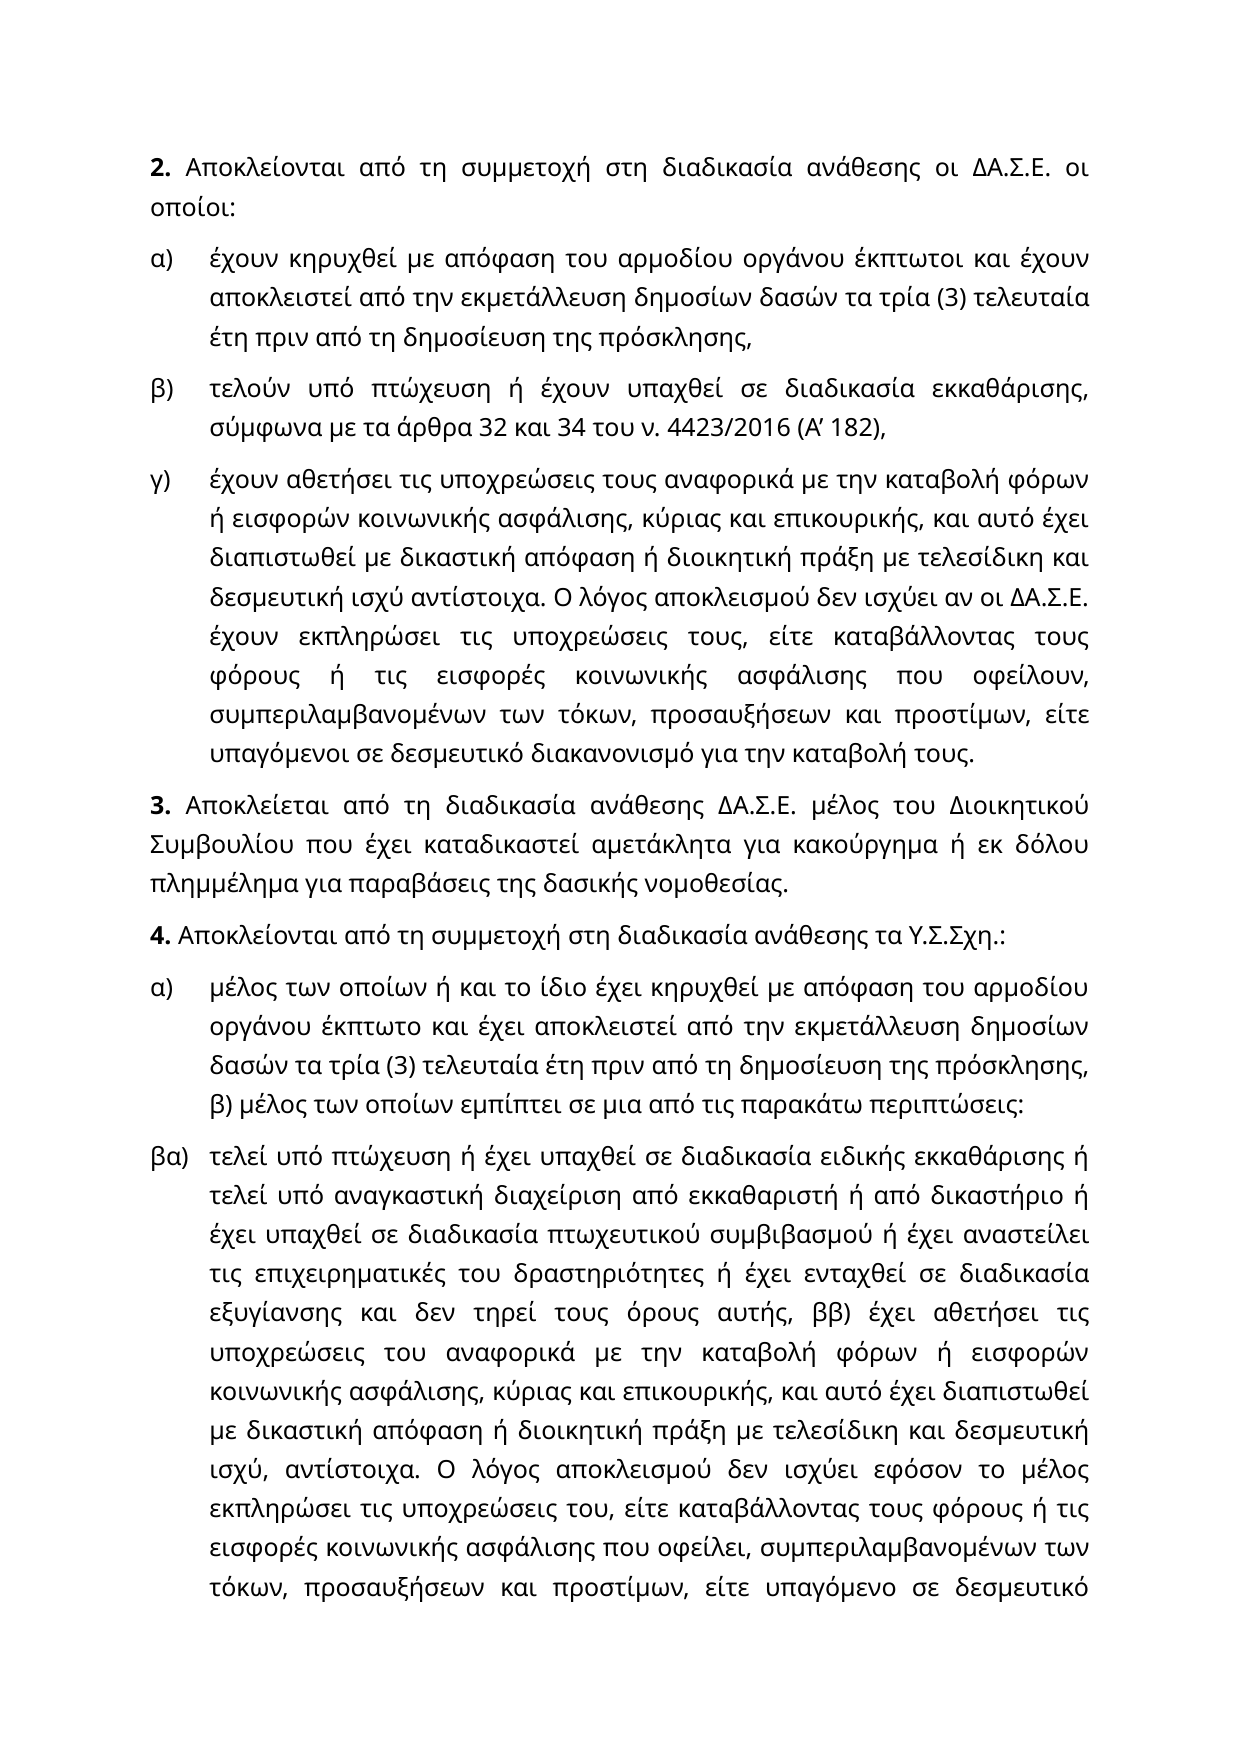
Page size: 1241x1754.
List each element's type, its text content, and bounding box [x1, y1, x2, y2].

list α) έχουν κηρυχθεί με απόφαση του αρμοδίου οργάνου έκπτωτοι και έχουν αποκλειστεί από την εκμετάλλευση δημοσίων δασών τα τρία (3) τελευταία έτη πριν από τη δημοσίευση της πρόσκλησης, [150, 241, 1090, 353]
text 4. Αποκλείονται από τη συμμετοχή στη διαδικασία ανάθεσης τα Υ.Σ.Σχη.: [150, 917, 1090, 952]
list βα) τελεί υπό πτώχευση ή έχει υπαχθεί σε διαδικασία ειδικής εκκαθάρισης ή τελεί υπό αναγκαστική διαχείριση από εκκαθαριστή ή από δικαστήριο ή έχει υπαχθεί σε διαδικασία πτωχευτικού συμβιβασμού ή έχει αναστείλει τις επιχειρηματικές του δραστηριότητες ή έχει ενταχθεί σε διαδικασία εξυγίανσης και δεν τηρεί τους όρους αυτής, ββ) έχει αθετήσει τις υποχρεώσεις του αναφορικά με την καταβολή φόρων ή εισφορών κοινωνικής ασφάλισης, κύριας και επικουρικής, και αυτό έχει διαπιστωθεί με δικαστική απόφαση ή διοικητική πράξη με τελεσίδικη και δεσμευτική ισχύ, αντίστοιχα. Ο λόγος αποκλεισμού δεν ισχύει εφόσον το μέλος εκπληρώσει τις υποχρεώσεις του, είτε καταβάλλοντας τους φόρους ή τις εισφορές κοινωνικής ασφάλισης που οφείλει, συμπεριλαμβανομένων των τόκων, προσαυξήσεων και προστίμων, είτε υπαγόμενο σε δεσμευτικό [150, 1138, 1090, 1603]
list γ) έχουν αθετήσει τις υποχρεώσεις τους αναφορικά με την καταβολή φόρων ή εισφορών κοινωνικής ασφάλισης, κύριας και επικουρικής, και αυτό έχει διαπιστωθεί με δικαστική απόφαση ή διοικητική πράξη με τελεσίδικη και δεσμευτική ισχύ αντίστοιχα. Ο λόγος αποκλεισμού δεν ισχύει αν οι ΔΑ.Σ.Ε. έχουν εκπληρώσει τις υποχρεώσεις τους, είτε καταβάλλοντας τους φόρους ή τις εισφορές κοινωνικής ασφάλισης που οφείλουν, συμπεριλαμβανομένων των τόκων, προσαυξήσεων και προστίμων, είτε υπαγόμενοι σε δεσμευτικό διακανονισμό για την καταβολή τους. [150, 462, 1090, 770]
list β) τελούν υπό πτώχευση ή έχουν υπαχθεί σε διαδικασία εκκαθάρισης, σύμφωνα με τα άρθρα 32 και 34 του ν. 4423/2016 (Α’ 182), [150, 371, 1090, 444]
list α) μέλος των οποίων ή και το ίδιο έχει κηρυχθεί με απόφαση του αρμοδίου οργάνου έκπτωτο και έχει αποκλειστεί από την εκμετάλλευση δημοσίων δασών τα τρία (3) τελευταία έτη πριν από τη δημοσίευση της πρόσκλησης, β) μέλος των οποίων εμπίπτει σε μια από τις παρακάτω περιπτώσεις: [150, 969, 1090, 1121]
text 2. Αποκλείονται από τη συμμετοχή στη διαδικασία ανάθεσης οι ΔΑ.Σ.Ε. οι οποίοι: [150, 150, 1090, 223]
text 3. Αποκλείεται από τη διαδικασία ανάθεσης ΔΑ.Σ.Ε. μέλος του Διοικητικού Συμβουλίου που έχει καταδικαστεί αμετάκλητα για κακούργημα ή εκ δόλου πλημμέλημα για παραβάσεις της δασικής νομοθεσίας. [150, 787, 1090, 900]
